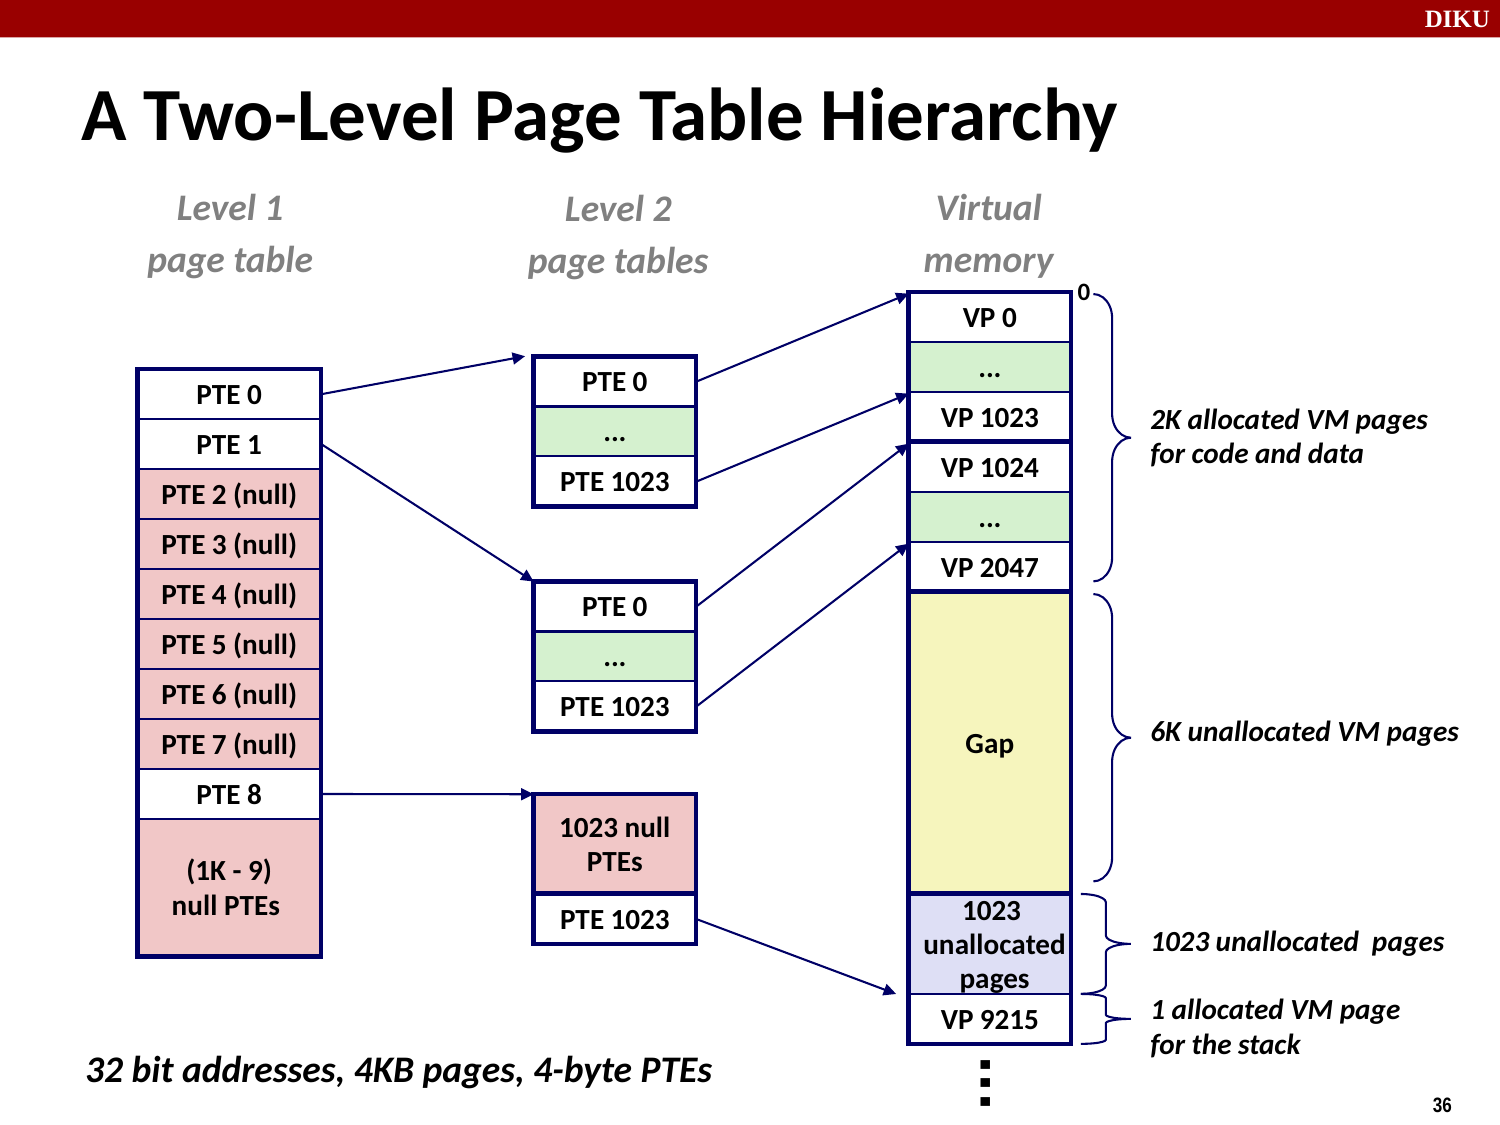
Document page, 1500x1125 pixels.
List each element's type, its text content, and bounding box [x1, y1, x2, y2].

text_box 1 allocated VM page for the stack [1135, 984, 1416, 1069]
text_box PTE 2 (null) [140, 468, 319, 518]
text_box 1023 null PTEs [536, 796, 694, 893]
text_box A Two-Level Page Table Hierarchy [66, 46, 1426, 175]
text_box VP 0 [911, 294, 1069, 341]
text_box VP 2047 [911, 541, 1069, 589]
text_box PTE 4 (null) [140, 568, 319, 618]
text_box 32 bit addresses, 4KB pages, 4-byte PTEs [70, 1037, 728, 1098]
text_box Gap [908, 591, 1072, 892]
text_box PTE 0 [536, 584, 694, 631]
text_box Level 2 page tables [513, 182, 724, 295]
text_box PTE 0 [140, 371, 319, 418]
text_box PTE 1 [140, 418, 319, 468]
text_box PTE 1023 [536, 893, 694, 942]
text_box PTE 0 [536, 359, 694, 406]
text_box 1023 unallocated pages [911, 896, 1069, 993]
text_box 2K allocated VM pages for code and data [1135, 394, 1444, 479]
text_box VP 1023 [911, 391, 1069, 439]
text_box ... [911, 341, 1069, 391]
text_box ... [536, 406, 694, 456]
text_box VP 9215 [911, 993, 1069, 1042]
text_box 1023 unallocated pages [1135, 916, 1460, 967]
text_box PTE 1023 [536, 456, 694, 504]
text_box (1K - 9) null PTEs [140, 819, 319, 954]
text_box PTE 3 (null) [140, 518, 319, 568]
text_box ... [911, 491, 1069, 541]
text_box VP 1024 [911, 444, 1069, 491]
text_box PTE 6 (null) [140, 668, 319, 718]
text_box PTE 5 (null) [140, 618, 319, 668]
text_box ... [961, 1054, 1045, 1109]
text_box PTE 7 (null) [140, 718, 319, 768]
text_box PTE 1023 [536, 681, 694, 729]
text_box Virtual memory [908, 181, 1069, 294]
text_box ... [536, 631, 694, 681]
text_box Level 1 page table [132, 181, 329, 294]
text_box 0 [1062, 269, 1105, 315]
text_box 6K unallocated VM pages [1135, 706, 1474, 757]
text_box PTE 8 [140, 768, 319, 819]
